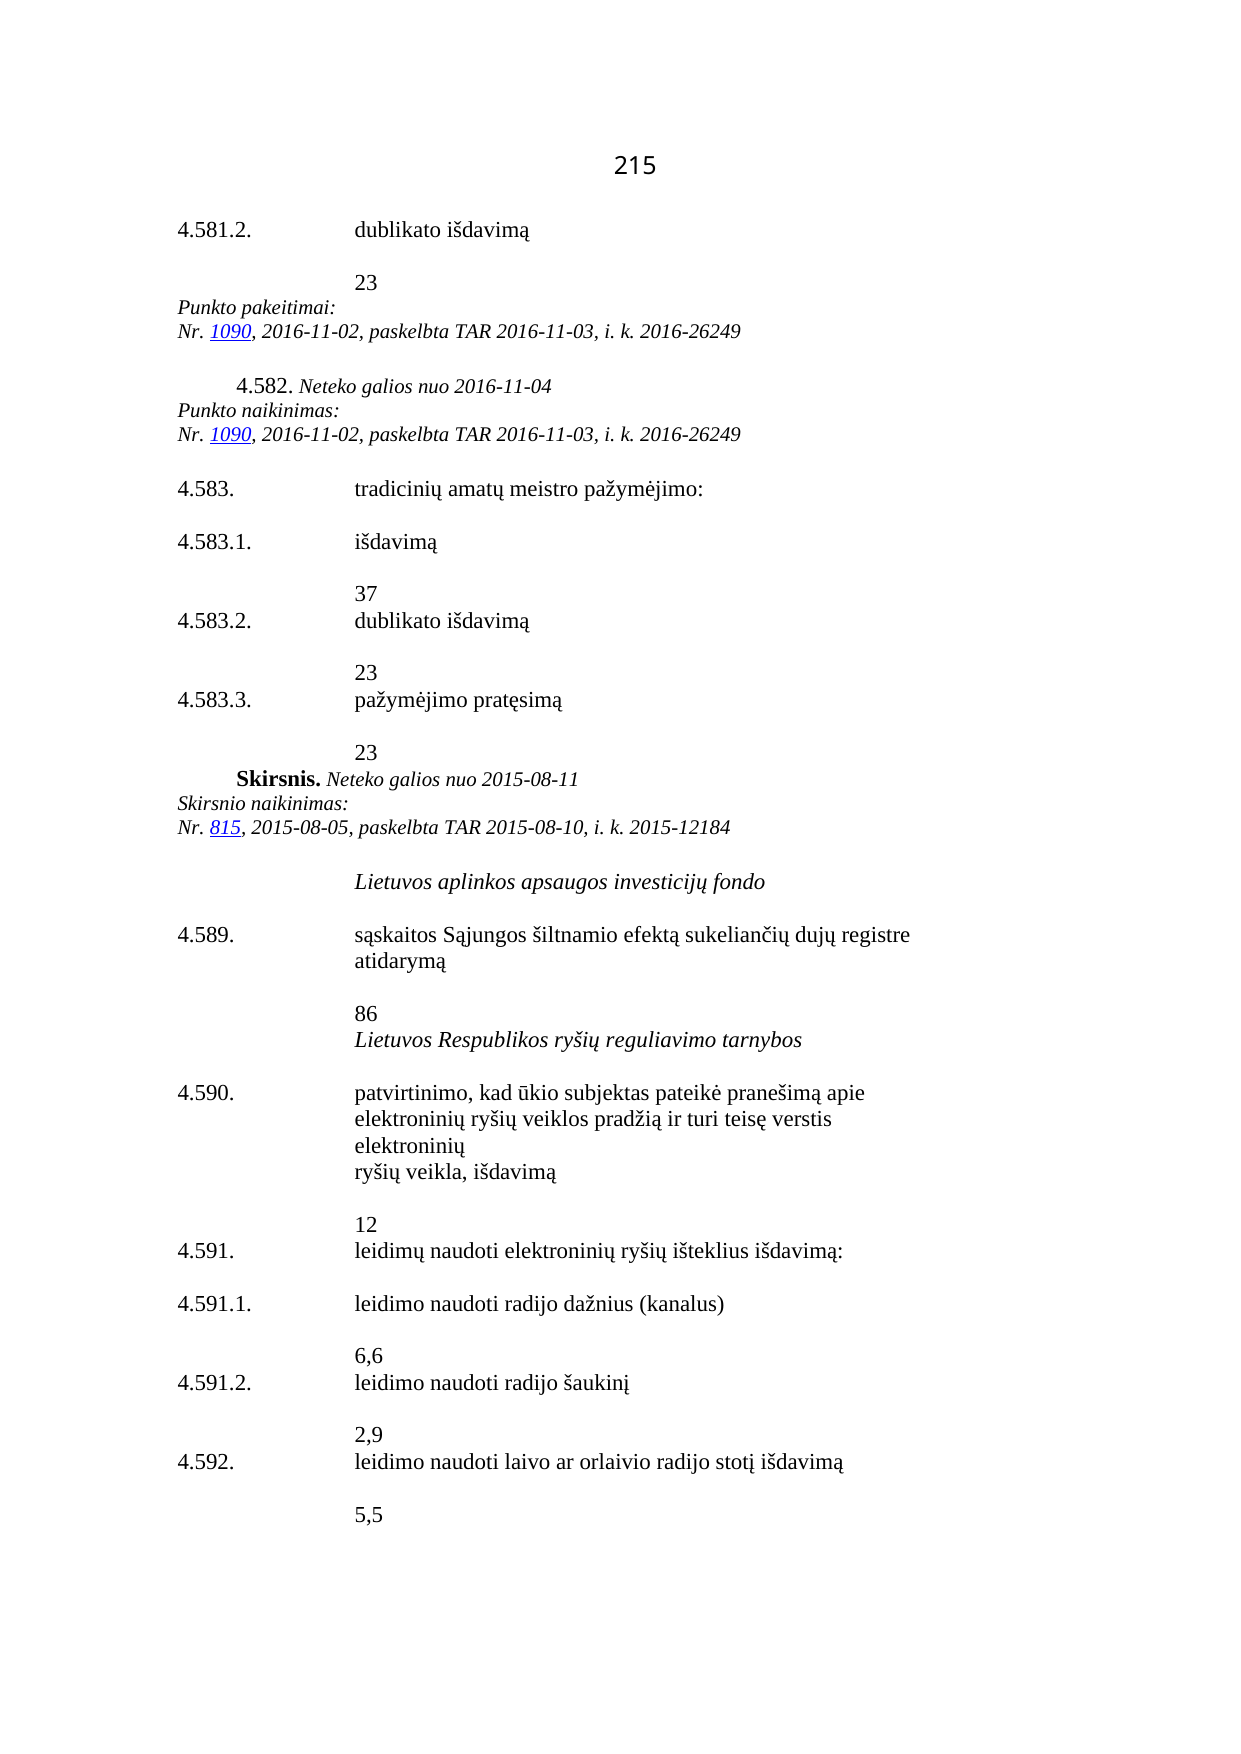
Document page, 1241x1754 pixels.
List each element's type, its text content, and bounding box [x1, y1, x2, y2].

text Nr. 815, 2015-08-05, paskelbta TAR 2015-08-10, i. k. 2015-12184 [177, 815, 1093, 839]
text 4.592. leidimo naudoti laivo ar orlaivio radijo stotį išdavimą 5,5 [177, 1448, 945, 1527]
text 4.589. sąskaitos Sąjungos šiltnamio efektą sukeliančių dujų registre [177, 921, 945, 947]
text Nr. 1090, 2016-11-02, paskelbta TAR 2016-11-03, i. k. 2016-26249 [177, 319, 1093, 343]
text 4.590. patvirtinimo, kad ūkio subjektas pateikė pranešimą apie [177, 1079, 945, 1105]
text Skirsnis. Neteko galios nuo 2015-08-11 [177, 765, 1093, 791]
text 4.591.1. leidimo naudoti radijo dažnius (kanalus) 6,6 [177, 1290, 945, 1369]
text 4.583.1. išdavimą 37 [177, 528, 945, 607]
text 4.581.2. dublikato išdavimą 23 [177, 216, 945, 295]
text Nr. 1090, 2016-11-02, paskelbta TAR 2016-11-03, i. k. 2016-26249 [177, 422, 1093, 446]
text Skirsnio naikinimas: [177, 791, 1093, 815]
text Lietuvos aplinkos apsaugos investicijų fondo [354, 868, 945, 921]
text 4.591.2. leidimo naudoti radijo šaukinį 2,9 [177, 1369, 945, 1448]
text atidarymą 86 [354, 947, 945, 1026]
text Punkto pakeitimai: [177, 295, 1093, 319]
text 4.583.2. dublikato išdavimą 23 [177, 607, 945, 686]
text 4.582. Neteko galios nuo 2016-11-04 [177, 372, 1093, 398]
text Punkto naikinimas: [177, 398, 1093, 422]
text 4.591. leidimų naudoti elektroninių ryšių išteklius išdavimą: [177, 1237, 945, 1290]
text elektroninių ryšių veiklos pradžią ir turi teisę verstis elektroninių [354, 1105, 945, 1158]
text Lietuvos Respublikos ryšių reguliavimo tarnybos [354, 1026, 945, 1079]
text ryšių veikla, išdavimą 12 [354, 1158, 945, 1237]
text 4.583.3. pažymėjimo pratęsimą 23 [177, 686, 945, 765]
text 4.583. tradicinių amatų meistro pažymėjimo: [177, 475, 945, 528]
